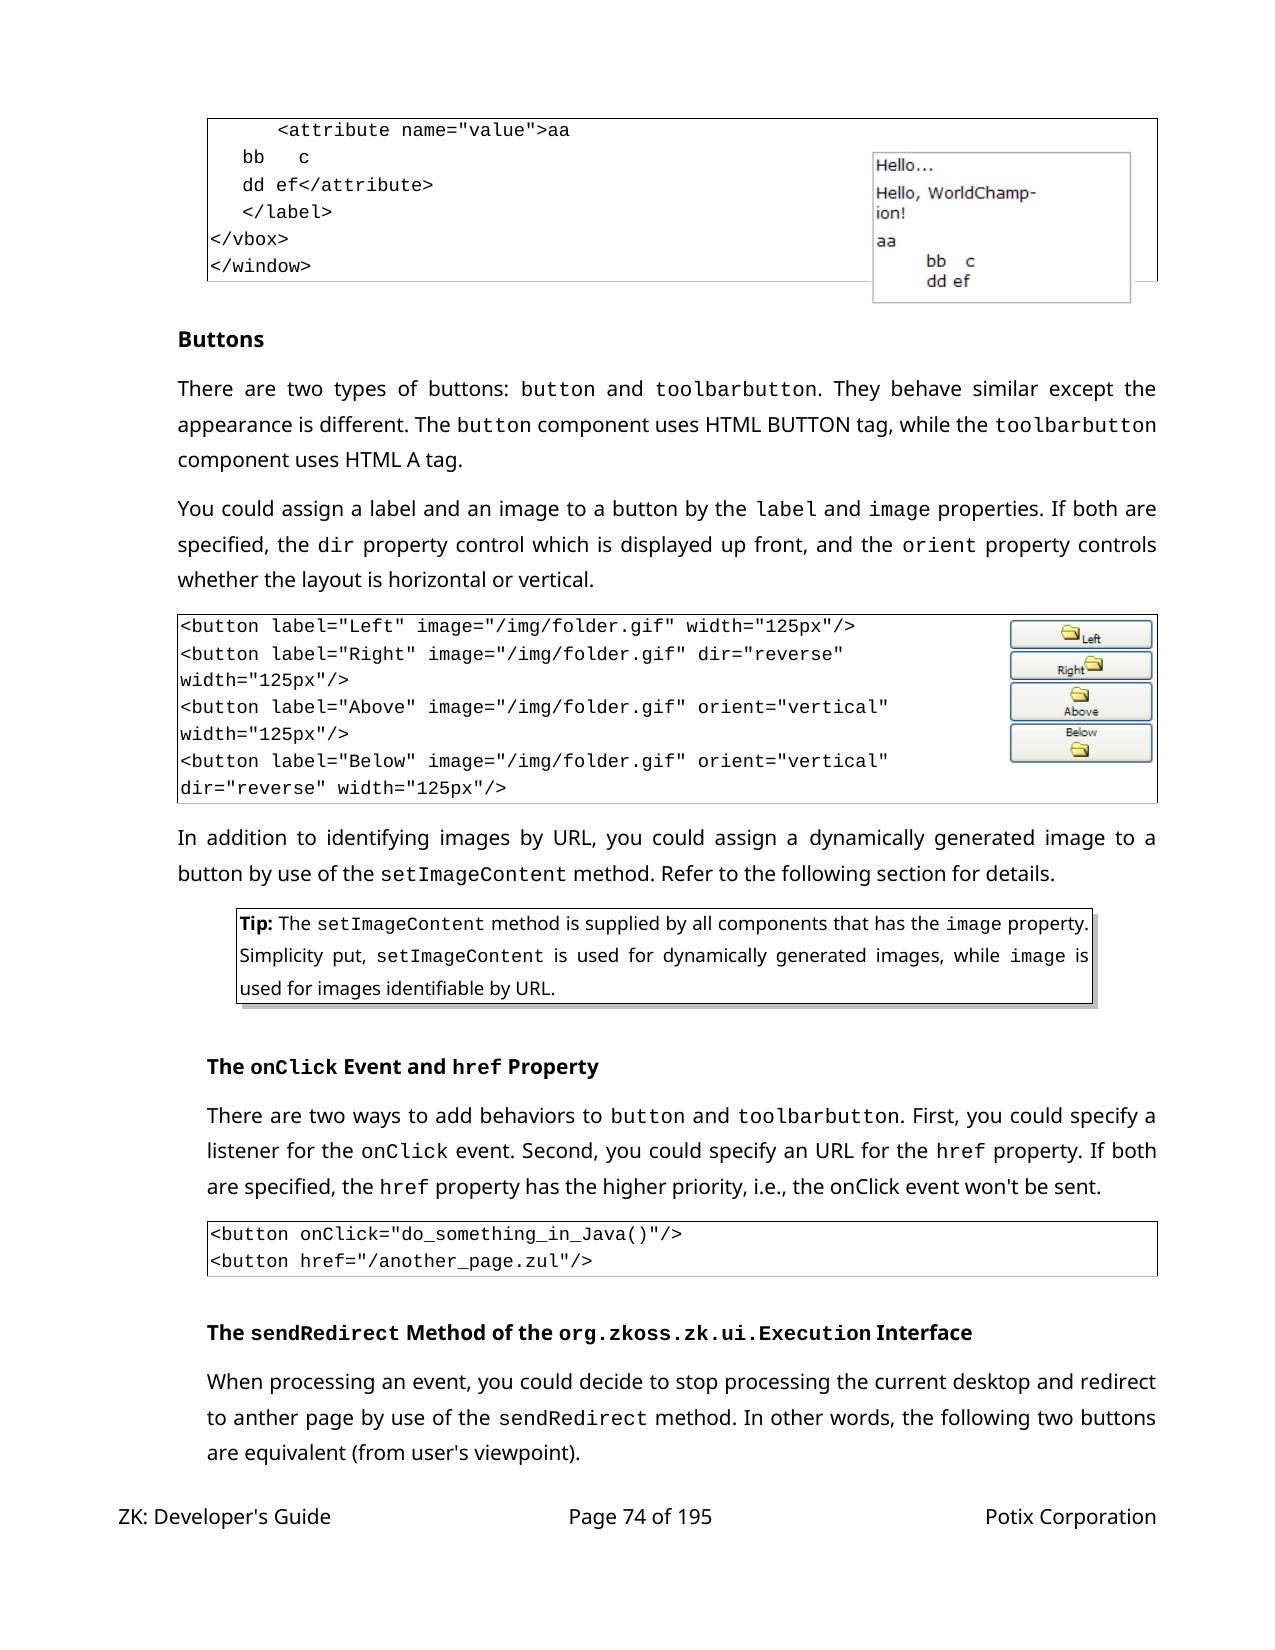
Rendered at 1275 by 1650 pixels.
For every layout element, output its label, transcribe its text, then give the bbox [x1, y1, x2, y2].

subtitle The sendRedirect Method of the org.zkoss.zk.ui.Execution Interface [207, 1318, 1157, 1347]
text [1135, 172, 1157, 197]
text There are two types of buttons: button and toolbarbutton. They behave similar except the appearance is different. The button component uses HTML BUTTON tag, while the toolbarbutton component uses HTML A tag. [177, 374, 1157, 474]
text <button label="Above" image="/img/folder.gif" orient="vertical" width="125px"/> [178, 695, 1008, 746]
text There are two ways to add behaviors to button and toolbarbutton. First, you could specify a listener for the onClick event. Second, you could specify an URL for the href property. If both are specified, the href property has the higher priority, i.e., the onClick event won't be sent. [207, 1101, 1157, 1201]
text <button label="Left" image="/img/folder.gif" width="125px"/> [178, 615, 1157, 638]
text In addition to identifying images by URL, you could assign a dynamically generated image to a button by use of the setImageContent method. Refer to the following section for details. [177, 823, 1157, 887]
text <button href="/another_page.zul"/> [208, 1248, 1157, 1276]
text Tip: The setImageContent method is supplied by all components that has the image property. Simplicity put, setImageContent is used for dynamically generated images, while image is used for images identifiable by URL. [237, 909, 1092, 1003]
text bb c [208, 145, 1157, 169]
text [1135, 227, 1157, 251]
subtitle The onClick Event and href Property [207, 1052, 1157, 1081]
text </vbox> [208, 227, 870, 251]
text <button label="Below" image="/img/folder.gif" orient="vertical" dir="reverse" width="125px"/> [178, 749, 1157, 803]
text <button onClick="do_something_in_Java()"/> [208, 1222, 1157, 1246]
text <attribute name="value">aa [208, 119, 1157, 142]
text [1135, 200, 1157, 224]
text </window> [208, 254, 870, 281]
text You could assign a label and an image to a button by the label and image properties. If both are specified, the dir property control which is displayed up front, and the orient property controls whether the layout is horizontal or vertical. [177, 494, 1157, 594]
text <button label="Right" image="/img/folder.gif" dir="reverse" width="125px"/> [178, 641, 1008, 692]
text [1135, 254, 1157, 281]
picture [870, 147, 1135, 306]
text When processing an event, you could decide to stop processing the current desktop and redirect to anther page by use of the sendRedirect method. In other words, the following two buttons are equivalent (from user's viewpoint). [207, 1367, 1157, 1466]
subtitle Buttons [177, 324, 1157, 354]
text </label> [208, 200, 870, 224]
picture [1008, 618, 1156, 765]
text dd ef</attribute> [208, 172, 870, 197]
